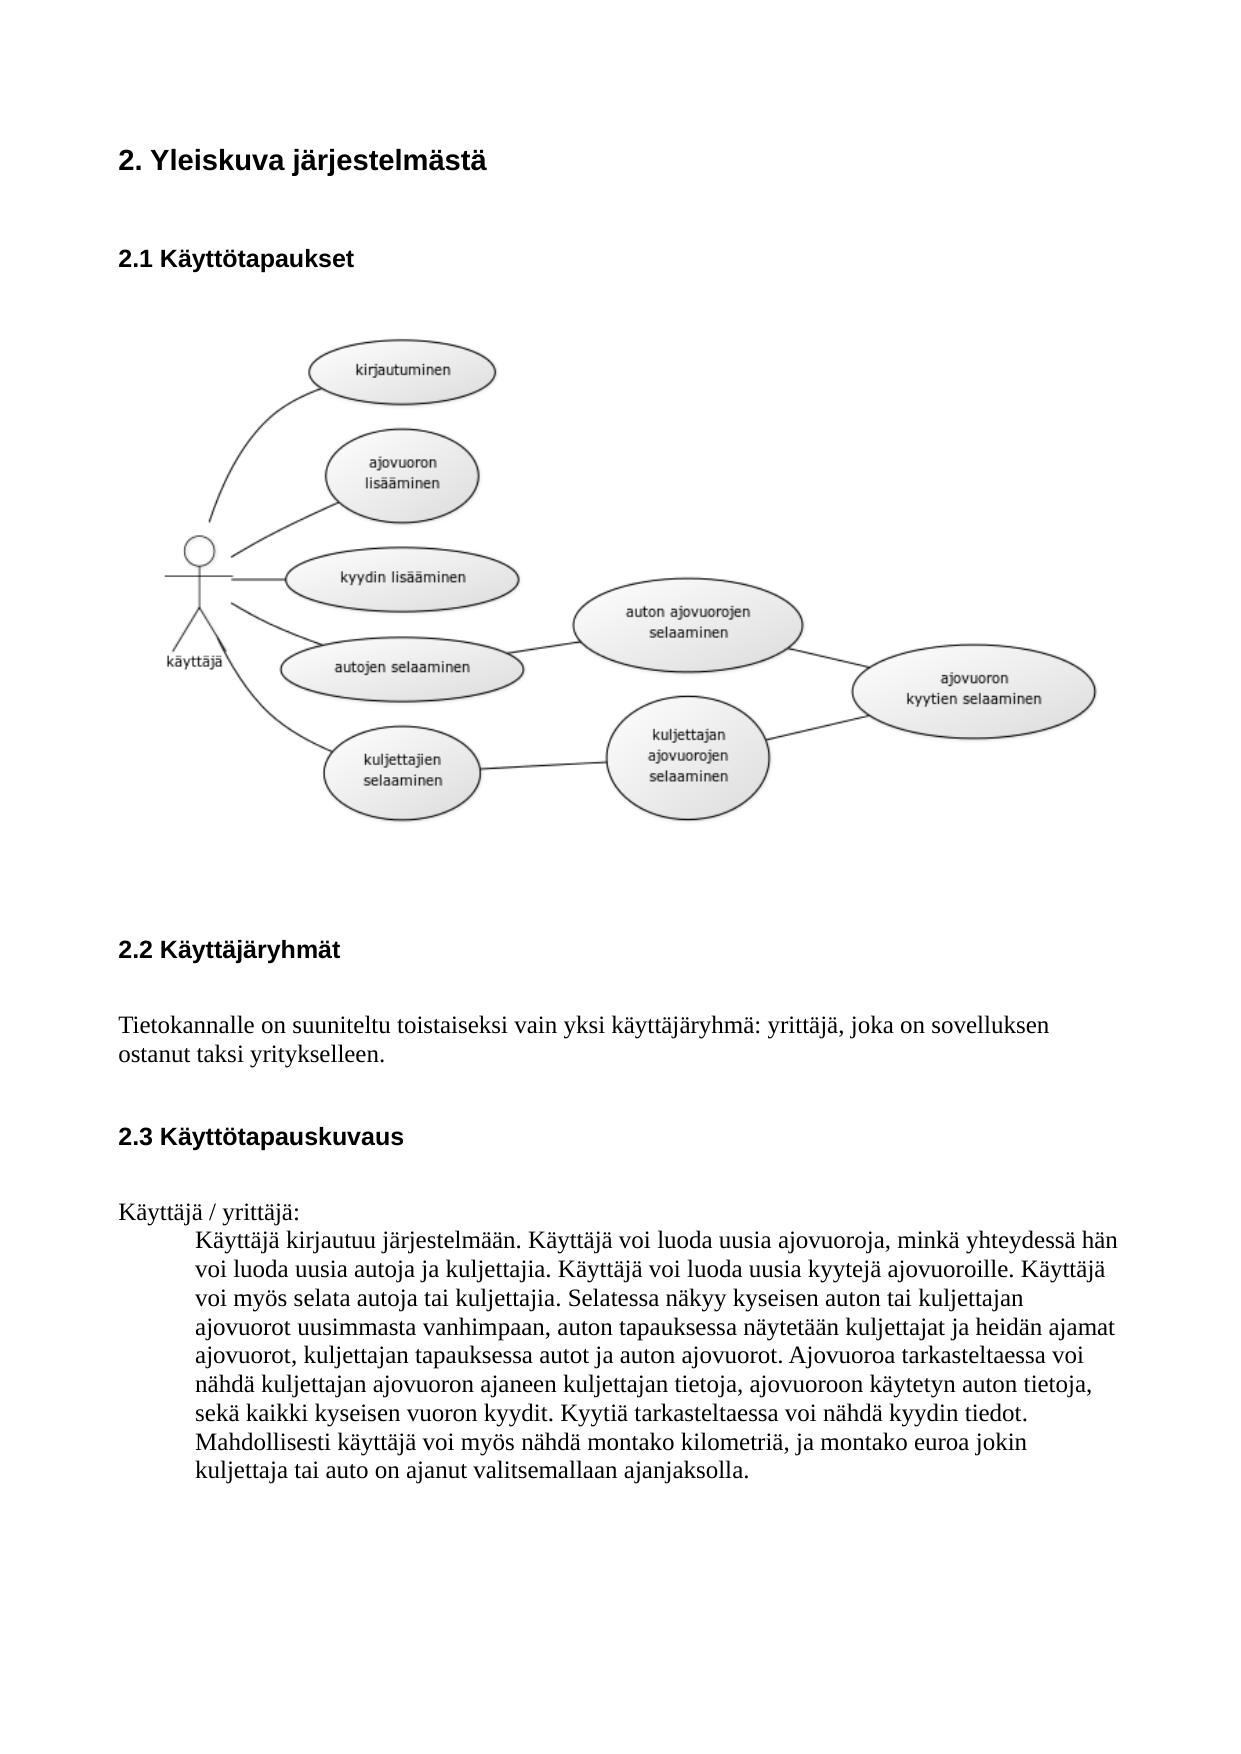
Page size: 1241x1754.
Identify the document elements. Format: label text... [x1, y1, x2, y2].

subtitle 2.1 Käyttötapaukset [118, 243, 1122, 272]
text Käyttäjä / yrittäjä: [118, 1197, 1122, 1225]
picture [118, 313, 1123, 848]
subtitle 2.3 Käyttötapauskuvaus [118, 1122, 1122, 1151]
subtitle 2. Yleiskuva järjestelmästä [118, 143, 1122, 177]
text Tietokannalle on suuniteltu toistaiseksi vain yksi käyttäjäryhmä: yrittäjä, joka on sovelluksen ostanut taksi yritykselleen. [118, 1010, 1122, 1067]
text Käyttäjä kirjautuu järjestelmään. Käyttäjä voi luoda uusia ajovuoroja, minkä yhteydessä hän voi luoda uusia autoja ja kuljettajia. Käyttäjä voi luoda uusia kyytejä ajovuoroille. Käyttäjä voi myös selata autoja tai kuljettajia. Selatessa näkyy kyseisen auton tai kuljettajan ajovuorot uusimmasta vanhimpaan, auton tapauksessa näytetään kuljettajat ja heidän ajamat ajovuorot, kuljettajan tapauksessa autot ja auton ajovuorot. Ajovuoroa tarkasteltaessa voi nähdä kuljettajan ajovuoron ajaneen kuljettajan tietoja, ajovuoroon käytetyn auton tietoja, sekä kaikki kyseisen vuoron kyydit. Kyytiä tarkasteltaessa voi nähdä kyydin tiedot. Mahdollisesti käyttäjä voi myös nähdä montako kilometriä, ja montako euroa jokin kuljettaja tai auto on ajanut valitsemallaan ajanjaksolla. [195, 1225, 1122, 1484]
subtitle 2.2 Käyttäjäryhmät [118, 935, 1122, 964]
